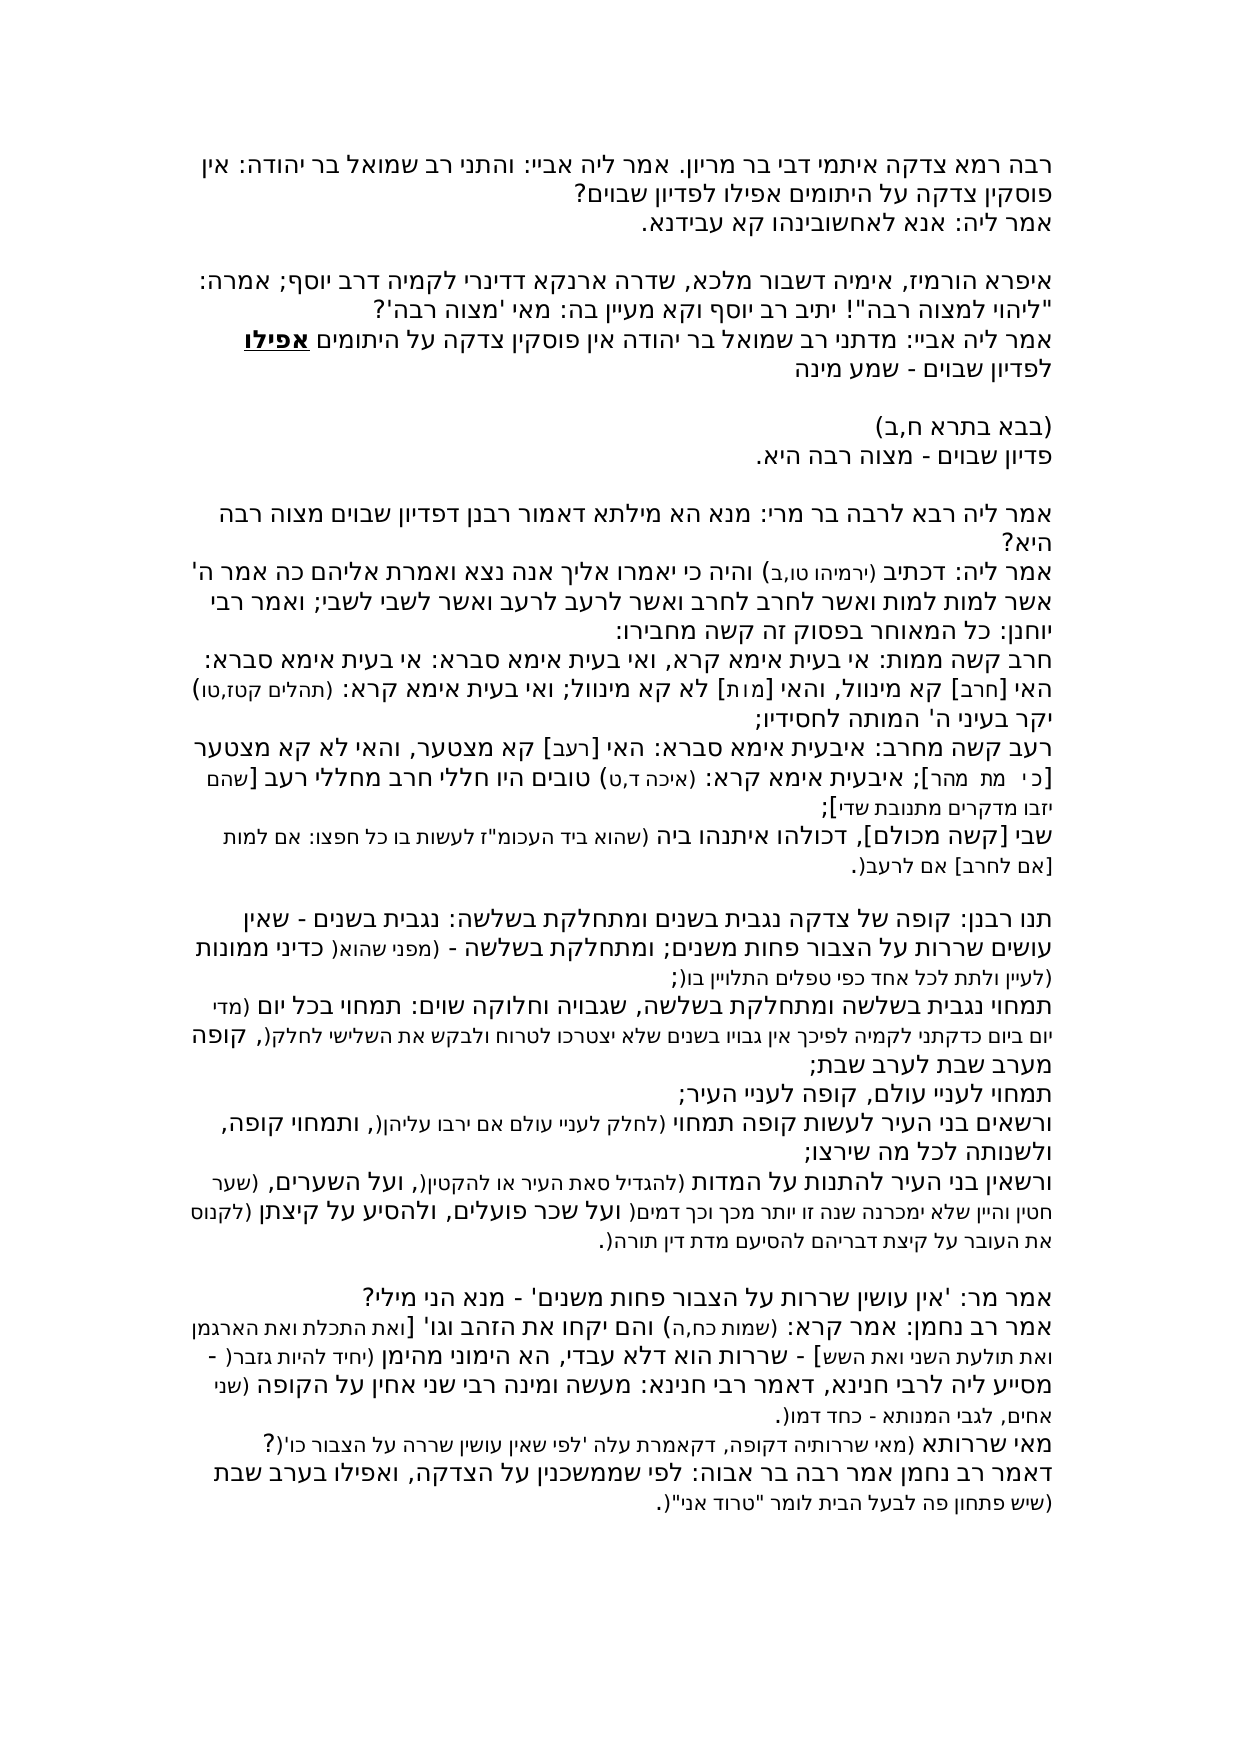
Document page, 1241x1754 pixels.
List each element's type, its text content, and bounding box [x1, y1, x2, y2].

text אמר ליה אביי: מדתני רב שמואל בר יהודה אין פוסקין צדקה על היתומים אפילו לפדיון שבוים - שמע מינה [187, 325, 1053, 383]
text איפרא הורמיז, אימיה דשבור מלכא, שדרה ארנקא דדינרי לקמיה דרב יוסף; אמרה: "ליהוי למצוה רבה"! יתיב רב יוסף וקא מעיין בה: מאי 'מצוה רבה'? [187, 266, 1053, 325]
text שבי [קשה מכולם], דכולהו איתנהו ביה (שהוא ביד העכומ"ז לעשות בו כל חפצו: אם למות [אם לחרב] אם לרעב(. [187, 821, 1053, 880]
text (בבא בתרא ח,ב) [187, 412, 1053, 441]
text אמר רב נחמן: אמר קרא: (שמות כח,ה) והם יקחו את הזהב וגו' [ואת התכלת ואת הארגמן ואת תולעת השני ואת השש] - שררות הוא דלא עבדי, הא הימוני מהימן (יחיד להיות גזבר( - מסייע ליה לרבי חנינא, דאמר רבי חנינא: מעשה ומינה רבי שני אחין על הקופה (שני אחים, לגבי המנותא - כחד דמו(. [187, 1312, 1053, 1429]
text אמר מר: 'אין עושין שררות על הצבור פחות משנים' - מנא הני מילי? [187, 1283, 1053, 1312]
text אמר ליה: אנא לאחשובינהו קא עבידנא. [187, 208, 1053, 238]
text ורשאין בני העיר להתנות על המדות (להגדיל סאת העיר או להקטין(, ועל השערים, (שער חטין והיין שלא ימכרנה שנה זו יותר מכך וכך דמים( ועל שכר פועלים, ולהסיע על קיצתן (לקנוס את העובר על קיצת דבריהם להסיעם מדת דין תורה(. [187, 1167, 1053, 1254]
text אמר ליה רבא לרבה בר מרי: מנא הא מילתא דאמור רבנן דפדיון שבוים מצוה רבה היא? [187, 499, 1053, 557]
text חרב קשה ממות: אי בעית אימא קרא, ואי בעית אימא סברא: אי בעית אימא סברא: האי [חרב] קא מינוול, והאי [מות] לא קא מינוול; ואי בעית אימא קרא: (תהלים קטז,טו) יקר בעיני ה' המותה לחסידיו; [187, 645, 1053, 733]
text תנו רבנן: קופה של צדקה נגבית בשנים ומתחלקת בשלשה: נגבית בשנים - שאין עושים שררות על הצבור פחות משנים; ומתחלקת בשלשה - (מפני שהוא( כדיני ממונות (לעיין ולתת לכל אחד כפי טפלים התלויין בו(; [187, 904, 1053, 991]
text תמחוי לעניי עולם, קופה לעניי העיר; [187, 1079, 1053, 1108]
text אמר ליה: דכתיב (ירמיהו טו,ב) והיה כי יאמרו אליך אנה נצא ואמרת אליהם כה אמר ה' אשר למות למות ואשר לחרב לחרב ואשר לרעב לרעב ואשר לשבי לשבי; ואמר רבי יוחנן: כל המאוחר בפסוק זה קשה מחבירו: [187, 557, 1053, 645]
text ורשאים בני העיר לעשות קופה תמחוי (לחלק לעניי עולם אם ירבו עליהן(, ותמחוי קופה, ולשנותה לכל מה שירצו; [187, 1108, 1053, 1167]
text פדיון שבוים - מצוה רבה היא. [187, 441, 1053, 470]
text רעב קשה מחרב: איבעית אימא סברא: האי [רעב] קא מצטער, והאי לא קא מצטער [כי מת מהר]; איבעית אימא קרא: (איכה ד,ט) טובים היו חללי חרב מחללי רעב [שהם יזבו מדקרים מתנובת שדי]; [187, 733, 1053, 821]
text רבה רמא צדקה איתמי דבי בר מריון. אמר ליה אביי: והתני רב שמואל בר יהודה: אין פוסקין צדקה על היתומים אפילו לפדיון שבוים? [187, 150, 1053, 208]
text מאי שררותא (מאי שררותיה דקופה, דקאמרת עלה 'לפי שאין עושין שררה על הצבור כו'(? [187, 1429, 1053, 1458]
text דאמר רב נחמן אמר רבה בר אבוה: לפי שממשכנין על הצדקה, ואפילו בערב שבת (שיש פתחון פה לבעל הבית לומר "טרוד אני"(. [187, 1458, 1053, 1517]
text תמחוי נגבית בשלשה ומתחלקת בשלשה, שגבויה וחלוקה שוים: תמחוי בכל יום (מדי יום ביום כדקתני לקמיה לפיכך אין גבויו בשנים שלא יצטרכו לטרוח ולבקש את השלישי לחלק(, קופה מערב שבת לערב שבת; [187, 991, 1053, 1079]
